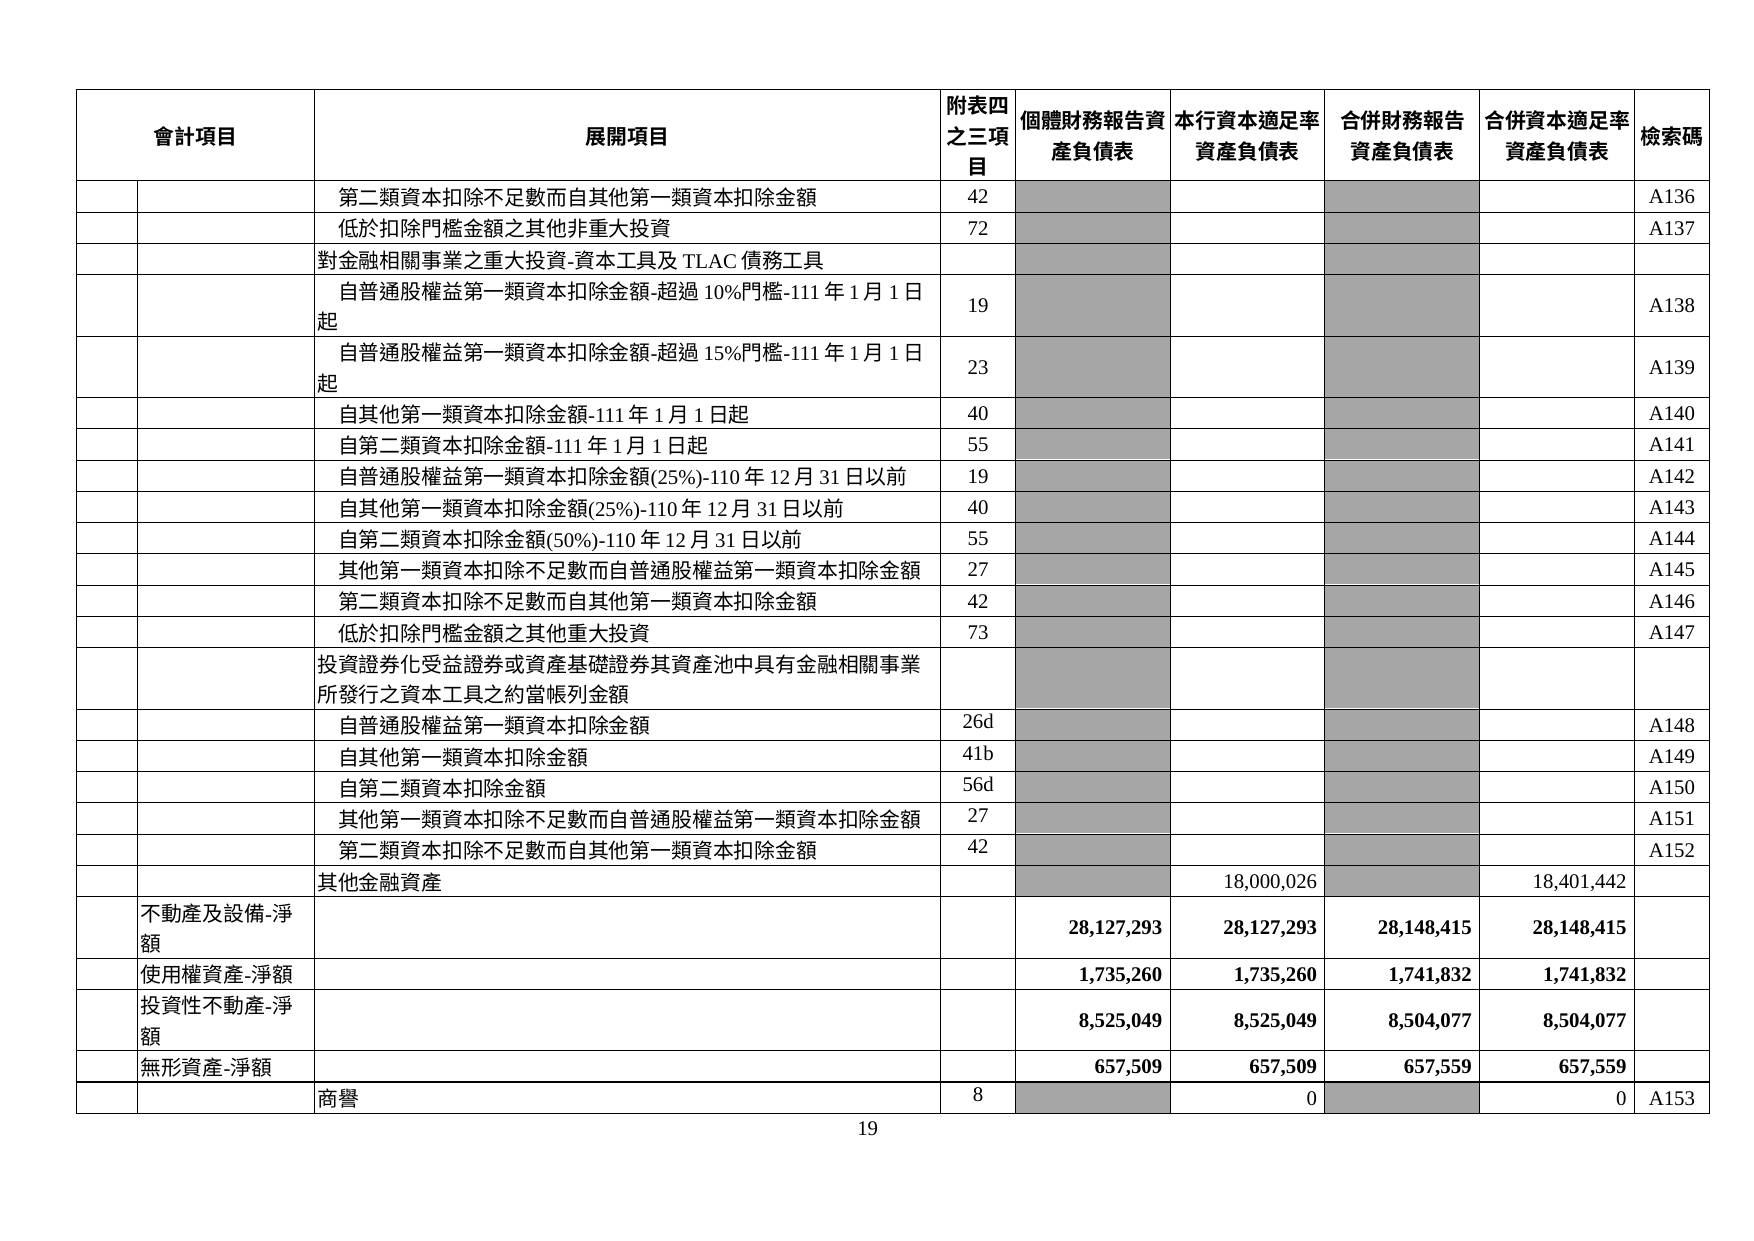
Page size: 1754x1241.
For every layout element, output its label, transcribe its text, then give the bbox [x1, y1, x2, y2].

table_cell 0 [1171, 1083, 1324, 1113]
table_cell 第二類資本扣除不足數而自其他第一類資本扣除金額 [315, 586, 940, 616]
table_cell [138, 586, 314, 616]
table_cell 19 [941, 461, 1015, 491]
table_cell [1325, 710, 1479, 740]
table_cell [1480, 617, 1634, 647]
table_cell [77, 213, 137, 243]
table_cell [1016, 213, 1170, 243]
table_cell [1016, 1083, 1170, 1113]
table_cell 56d [941, 772, 1015, 802]
table_cell [1016, 275, 1170, 336]
table_cell [1171, 492, 1324, 522]
table_cell [1171, 181, 1324, 212]
table_cell [1171, 523, 1324, 553]
table_cell [138, 866, 314, 896]
table_cell A142 [1635, 461, 1709, 491]
table_cell 不動產及設備-淨額 [138, 897, 314, 957]
table_cell [1016, 337, 1170, 397]
table_cell 27 [941, 803, 1015, 833]
table_cell 41b [941, 741, 1015, 771]
table_cell [138, 648, 314, 708]
table_cell 8 [941, 1083, 1015, 1113]
table_cell 第二類資本扣除不足數而自其他第一類資本扣除金額 [315, 835, 940, 865]
table_cell [138, 398, 314, 428]
table_cell A138 [1635, 275, 1709, 336]
table_cell [1016, 803, 1170, 833]
table_cell [1016, 429, 1170, 459]
table_cell [1171, 461, 1324, 491]
table_cell [77, 1083, 137, 1113]
table_cell [1325, 213, 1479, 243]
table_cell A149 [1635, 741, 1709, 771]
table_cell [77, 337, 137, 397]
table_cell [1016, 492, 1170, 522]
table_cell [138, 461, 314, 491]
table_cell 投資證券化受益證券或資產基礎證券其資產池中具有金融相關事業所發行之資本工具之約當帳列金額 [315, 648, 940, 708]
table_cell 投資性不動產-淨額 [138, 990, 314, 1050]
table_cell [138, 554, 314, 584]
table_cell [138, 492, 314, 522]
table_cell [77, 648, 137, 708]
table_cell [1016, 586, 1170, 616]
table_cell [1325, 461, 1479, 491]
table_cell 40 [941, 398, 1015, 428]
table_cell [941, 866, 1015, 896]
table_cell 42 [941, 835, 1015, 865]
table_cell [1016, 710, 1170, 740]
table_cell 1,735,260 [1016, 959, 1170, 989]
table_cell [1325, 244, 1479, 274]
table_cell [1325, 337, 1479, 397]
table_cell [1480, 213, 1634, 243]
table_cell [1171, 337, 1324, 397]
table_cell [1480, 586, 1634, 616]
table_cell [1635, 897, 1709, 957]
table_cell A141 [1635, 429, 1709, 459]
table_cell 0 [1480, 1083, 1634, 1113]
table_cell [315, 897, 940, 957]
table_cell [1480, 710, 1634, 740]
table_cell [1480, 429, 1634, 459]
table_cell [1325, 648, 1479, 708]
table_cell 72 [941, 213, 1015, 243]
table_cell [138, 244, 314, 274]
table_cell 低於扣除門檻金額之其他重大投資 [315, 617, 940, 647]
table_cell [1635, 244, 1709, 274]
table_cell [138, 772, 314, 802]
table_cell 自第二類資本扣除金額(50%)-110年12月31日以前 [315, 523, 940, 553]
table_cell [1480, 337, 1634, 397]
table_cell 自其他第一類資本扣除金額-111年1月1日起 [315, 398, 940, 428]
table_cell [77, 617, 137, 647]
table_cell [77, 244, 137, 274]
table_cell 28,127,293 [1171, 897, 1324, 957]
table_cell [1171, 213, 1324, 243]
table_cell [1325, 275, 1479, 336]
table_cell [1325, 803, 1479, 833]
table_cell [77, 275, 137, 336]
table_cell 657,559 [1325, 1051, 1479, 1081]
table_cell 低於扣除門檻金額之其他非重大投資 [315, 213, 940, 243]
table_cell 27 [941, 554, 1015, 584]
table_cell [1016, 772, 1170, 802]
table_cell [1016, 523, 1170, 553]
table_cell [1325, 866, 1479, 896]
table_cell [1480, 835, 1634, 865]
table_cell [1171, 554, 1324, 584]
table_cell [1016, 461, 1170, 491]
table_cell [1480, 772, 1634, 802]
table_cell 自其他第一類資本扣除金額 [315, 741, 940, 771]
table_cell A139 [1635, 337, 1709, 397]
table_cell [77, 710, 137, 740]
table_cell [77, 959, 137, 989]
table_cell [77, 554, 137, 584]
table_cell A143 [1635, 492, 1709, 522]
table_cell [138, 181, 314, 212]
table_cell [1016, 244, 1170, 274]
table_cell 657,509 [1171, 1051, 1324, 1081]
table_cell [941, 648, 1015, 708]
table_cell 對金融相關事業之重大投資-資本工具及TLAC債務工具 [315, 244, 940, 274]
table_cell 其他金融資產 [315, 866, 940, 896]
table_cell [315, 1051, 940, 1081]
table_cell [1171, 741, 1324, 771]
table_cell [1480, 803, 1634, 833]
table_cell [1325, 617, 1479, 647]
table_cell [77, 835, 137, 865]
table_cell [1325, 492, 1479, 522]
table_cell 18,000,026 [1171, 866, 1324, 896]
table_cell [1171, 398, 1324, 428]
table_cell [1325, 1083, 1479, 1113]
table_cell [1480, 181, 1634, 212]
table_cell A140 [1635, 398, 1709, 428]
table_cell [1480, 554, 1634, 584]
table_cell [1325, 772, 1479, 802]
table_cell 無形資產-淨額 [138, 1051, 314, 1081]
table_cell [941, 897, 1015, 957]
table_cell [77, 897, 137, 957]
table_header 合併財務報告 資產負債表 [1325, 90, 1479, 180]
table_cell 其他第一類資本扣除不足數而自普通股權益第一類資本扣除金額 [315, 554, 940, 584]
table_cell [77, 803, 137, 833]
table_cell [77, 492, 137, 522]
table_cell [1016, 741, 1170, 771]
table_cell [77, 523, 137, 553]
table_cell 自普通股權益第一類資本扣除金額-超過15%門檻-111年1月1日起 [315, 337, 940, 397]
table_cell 8,504,077 [1325, 990, 1479, 1050]
table_cell [1635, 866, 1709, 896]
table_cell 55 [941, 523, 1015, 553]
table_cell [1016, 648, 1170, 708]
table_cell A151 [1635, 803, 1709, 833]
table_cell A137 [1635, 213, 1709, 243]
table_cell [1635, 648, 1709, 708]
table_cell [1325, 586, 1479, 616]
table_cell [1480, 244, 1634, 274]
table_cell [1480, 275, 1634, 336]
table_cell [77, 990, 137, 1050]
table_cell [1016, 554, 1170, 584]
table_header 本行資本適足率 資產負債表 [1171, 90, 1324, 180]
table_cell 42 [941, 181, 1015, 212]
table_cell [77, 398, 137, 428]
table_cell 8,525,049 [1016, 990, 1170, 1050]
table_cell 8,504,077 [1480, 990, 1634, 1050]
table_cell [1325, 429, 1479, 459]
table_cell A146 [1635, 586, 1709, 616]
table_cell [941, 990, 1015, 1050]
table_cell [77, 461, 137, 491]
table_header 會計項目 [77, 90, 314, 180]
table_cell 自第二類資本扣除金額-111年1月1日起 [315, 429, 940, 459]
table_cell [1171, 617, 1324, 647]
table_cell [1171, 648, 1324, 708]
table_cell [138, 429, 314, 459]
table_cell [941, 1051, 1015, 1081]
table_cell [1325, 523, 1479, 553]
table_cell 自普通股權益第一類資本扣除金額-超過10%門檻-111年1月1日起 [315, 275, 940, 336]
table_header 附表四之三項目 [941, 90, 1015, 180]
table_cell [1171, 275, 1324, 336]
table_cell A150 [1635, 772, 1709, 802]
table_cell [1016, 398, 1170, 428]
table_cell [138, 275, 314, 336]
table_cell 自普通股權益第一類資本扣除金額(25%)-110年12月31日以前 [315, 461, 940, 491]
table_cell A147 [1635, 617, 1709, 647]
table_cell [1480, 461, 1634, 491]
table_cell [315, 959, 940, 989]
table_cell [1016, 835, 1170, 865]
table_cell [1016, 617, 1170, 647]
table_cell 商譽 [315, 1083, 940, 1113]
table_cell [1171, 244, 1324, 274]
table_cell [1325, 835, 1479, 865]
table_cell [1480, 741, 1634, 771]
table_cell [1635, 959, 1709, 989]
table_cell [1171, 710, 1324, 740]
table_cell 1,741,832 [1480, 959, 1634, 989]
table_cell [941, 959, 1015, 989]
table_cell A148 [1635, 710, 1709, 740]
table_cell [138, 835, 314, 865]
table_cell A136 [1635, 181, 1709, 212]
table_header 合併資本適足率 資產負債表 [1480, 90, 1634, 180]
table_cell A152 [1635, 835, 1709, 865]
table_cell [315, 990, 940, 1050]
table_cell 其他第一類資本扣除不足數而自普通股權益第一類資本扣除金額 [315, 803, 940, 833]
table_cell [1016, 866, 1170, 896]
table_cell 73 [941, 617, 1015, 647]
table_cell [1171, 835, 1324, 865]
table_header 檢索碼 [1635, 90, 1709, 180]
table_cell 28,148,415 [1325, 897, 1479, 957]
table_cell 8,525,049 [1171, 990, 1324, 1050]
table_cell [1635, 1051, 1709, 1081]
table_cell A144 [1635, 523, 1709, 553]
table_cell [138, 337, 314, 397]
table_cell [1480, 648, 1634, 708]
table_cell [77, 1051, 137, 1081]
table_cell [77, 586, 137, 616]
table_cell 55 [941, 429, 1015, 459]
table_cell A145 [1635, 554, 1709, 584]
table_cell 自普通股權益第一類資本扣除金額 [315, 710, 940, 740]
table_header 個體財務報告資產負債表 [1016, 90, 1170, 180]
table_cell [77, 866, 137, 896]
table_cell [138, 617, 314, 647]
table_cell [1325, 741, 1479, 771]
table_cell [1325, 398, 1479, 428]
table_cell [77, 741, 137, 771]
table_cell [77, 772, 137, 802]
table_cell 40 [941, 492, 1015, 522]
table_cell [1171, 586, 1324, 616]
table_cell [1325, 554, 1479, 584]
table_cell [138, 741, 314, 771]
table_cell 使用權資產-淨額 [138, 959, 314, 989]
table_header 展開項目 [315, 90, 940, 180]
table_cell 657,509 [1016, 1051, 1170, 1081]
table_cell [1480, 492, 1634, 522]
table_cell [1480, 523, 1634, 553]
table_cell [138, 710, 314, 740]
table_cell [77, 181, 137, 212]
table_cell [1171, 429, 1324, 459]
table_cell 23 [941, 337, 1015, 397]
table_cell 第二類資本扣除不足數而自其他第一類資本扣除金額 [315, 181, 940, 212]
table_cell 自第二類資本扣除金額 [315, 772, 940, 802]
table_cell 42 [941, 586, 1015, 616]
table_cell 28,127,293 [1016, 897, 1170, 957]
table_cell [138, 803, 314, 833]
table_cell [1171, 803, 1324, 833]
table_cell 657,559 [1480, 1051, 1634, 1081]
table_cell 19 [941, 275, 1015, 336]
table_cell 18,401,442 [1480, 866, 1634, 896]
table_cell 26d [941, 710, 1015, 740]
table_cell A153 [1635, 1083, 1709, 1113]
table_cell [941, 244, 1015, 274]
table_cell [1635, 990, 1709, 1050]
table_cell 自其他第一類資本扣除金額(25%)-110年12月31日以前 [315, 492, 940, 522]
table_cell 1,741,832 [1325, 959, 1479, 989]
table_cell [1325, 181, 1479, 212]
table_cell [138, 523, 314, 553]
table_cell 1,735,260 [1171, 959, 1324, 989]
table_cell [138, 1083, 314, 1113]
table_cell [1171, 772, 1324, 802]
table_cell [138, 213, 314, 243]
table_cell [1480, 398, 1634, 428]
table_cell [1016, 181, 1170, 212]
table_cell [77, 429, 137, 459]
table_cell 28,148,415 [1480, 897, 1634, 957]
